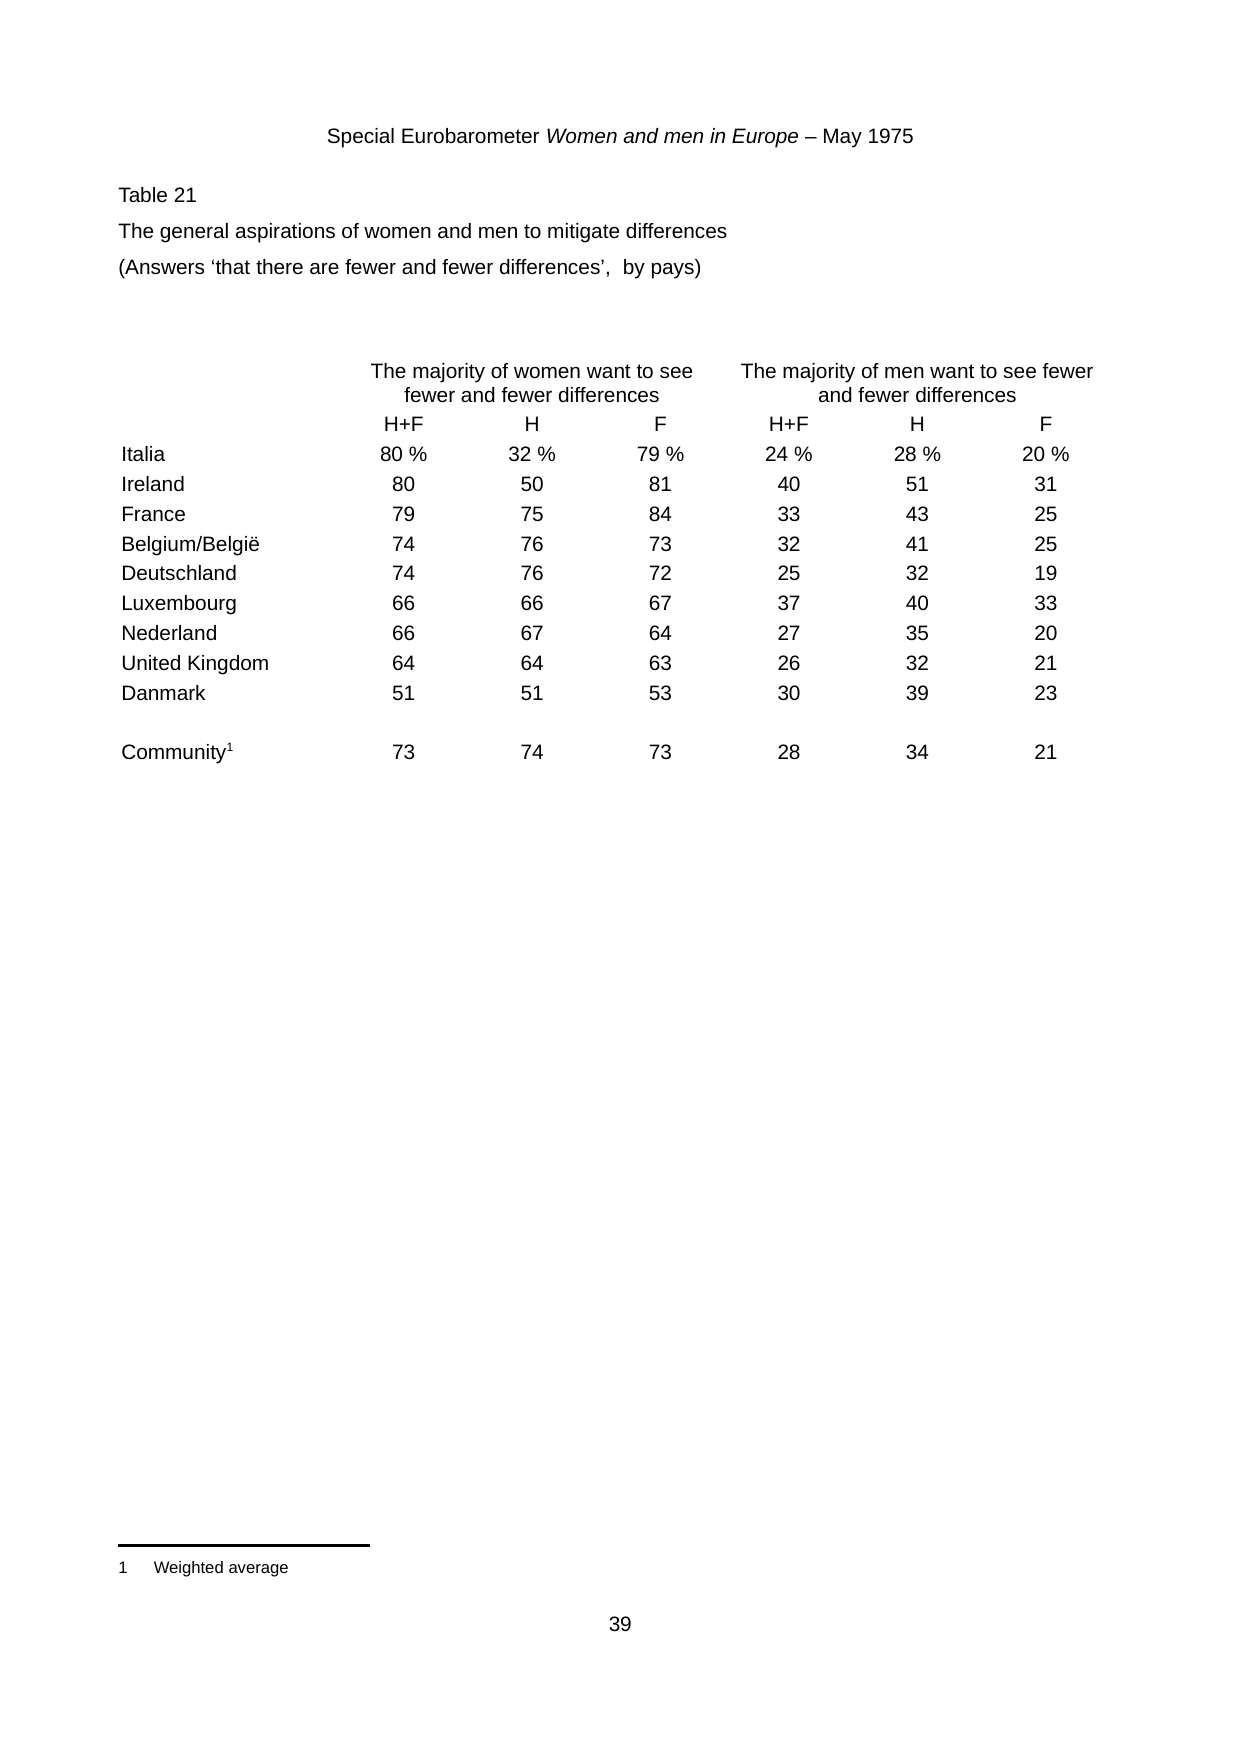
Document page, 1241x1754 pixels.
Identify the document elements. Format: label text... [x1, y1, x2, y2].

table_cell 31 [981, 469, 1110, 499]
table_cell 80 % [339, 439, 468, 469]
table_cell [981, 707, 1110, 737]
table_cell 40 [853, 588, 981, 618]
table_cell Ireland [118, 469, 313, 499]
table_cell 28 % [853, 439, 981, 469]
table_cell F [596, 409, 724, 439]
table_cell 74 [339, 529, 468, 558]
table_cell 32 % [468, 439, 596, 469]
table_cell Luxembourg [118, 588, 313, 618]
table_cell 66 [339, 588, 468, 618]
table_cell 76 [468, 529, 596, 558]
table_cell 72 [596, 558, 724, 588]
table_cell [314, 618, 339, 648]
table_cell 25 [981, 529, 1110, 558]
table_cell [314, 499, 339, 528]
table_cell 73 [339, 737, 468, 767]
table_cell 27 [725, 618, 853, 648]
table_cell [314, 409, 339, 439]
table_header [118, 356, 313, 409]
table_cell Community [118, 737, 313, 767]
table_cell 75 [468, 499, 596, 528]
table_cell 25 [981, 499, 1110, 528]
table_cell [118, 409, 313, 439]
table_cell 43 [853, 499, 981, 528]
table_cell [853, 707, 981, 737]
table_cell 41 [853, 529, 981, 558]
table_cell [314, 678, 339, 707]
table_cell 80 [339, 469, 468, 499]
table_cell [314, 439, 339, 469]
table_cell 32 [853, 558, 981, 588]
table_cell 39 [853, 678, 981, 707]
table_cell 67 [468, 618, 596, 648]
table_cell 66 [468, 588, 596, 618]
table_cell 74 [468, 737, 596, 767]
table_cell 30 [725, 678, 853, 707]
table_cell 64 [468, 648, 596, 677]
table_cell 32 [725, 529, 853, 558]
table_cell [314, 737, 339, 767]
table_cell 25 [725, 558, 853, 588]
table_cell France [118, 499, 313, 528]
table_cell 51 [468, 678, 596, 707]
table_header The majority of women want to see fewer and fewer differences [339, 356, 724, 409]
table_cell 37 [725, 588, 853, 618]
table_cell H [853, 409, 981, 439]
table_cell [314, 588, 339, 618]
table_cell F [981, 409, 1110, 439]
table_cell 53 [596, 678, 724, 707]
table_cell 26 [725, 648, 853, 677]
table_cell Danmark [118, 678, 313, 707]
table_cell 51 [853, 469, 981, 499]
table_cell 33 [725, 499, 853, 528]
table_cell 73 [596, 737, 724, 767]
table_cell H+F [339, 409, 468, 439]
table_cell 76 [468, 558, 596, 588]
table_cell [725, 707, 853, 737]
table_cell 50 [468, 469, 596, 499]
table_header [314, 356, 339, 409]
table_cell 64 [596, 618, 724, 648]
table_cell 64 [339, 648, 468, 677]
table_cell [314, 558, 339, 588]
table_cell 40 [725, 469, 853, 499]
table_cell 34 [853, 737, 981, 767]
table_cell 84 [596, 499, 724, 528]
table_cell [314, 529, 339, 558]
table_cell [314, 469, 339, 499]
table_cell 81 [596, 469, 724, 499]
table_cell 67 [596, 588, 724, 618]
table_cell 79 [339, 499, 468, 528]
table_cell Belgium/België [118, 529, 313, 558]
table_cell 32 [853, 648, 981, 677]
table_cell 20 [981, 618, 1110, 648]
table_cell 74 [339, 558, 468, 588]
table_cell United Kingdom [118, 648, 313, 677]
table_cell 28 [725, 737, 853, 767]
table_cell [314, 648, 339, 677]
table_cell 19 [981, 558, 1110, 588]
table_cell H+F [725, 409, 853, 439]
table_cell Nederland [118, 618, 313, 648]
table_cell 33 [981, 588, 1110, 618]
table_cell 21 [981, 737, 1110, 767]
table_cell 21 [981, 648, 1110, 677]
table_cell 23 [981, 678, 1110, 707]
text The general aspirations of women and men to mitigate differences [118, 219, 1122, 243]
table_cell [118, 707, 313, 737]
table_cell 20 % [981, 439, 1110, 469]
table_cell 24 % [725, 439, 853, 469]
table_cell Deutschland [118, 558, 313, 588]
text (Answers ‘that there are fewer and fewer differences’, by pays) [118, 254, 1122, 278]
table_cell 79 % [596, 439, 724, 469]
table_cell 63 [596, 648, 724, 677]
table_cell 35 [853, 618, 981, 648]
table_cell [314, 707, 339, 737]
table_cell [339, 707, 468, 737]
table_cell H [468, 409, 596, 439]
text Table 21 [118, 183, 1122, 207]
table_cell [596, 707, 724, 737]
table_cell 66 [339, 618, 468, 648]
table_cell [468, 707, 596, 737]
table_header The majority of men want to see fewer and fewer differences [725, 356, 1110, 409]
table_cell Italia [118, 439, 313, 469]
table_cell 73 [596, 529, 724, 558]
table_cell 51 [339, 678, 468, 707]
